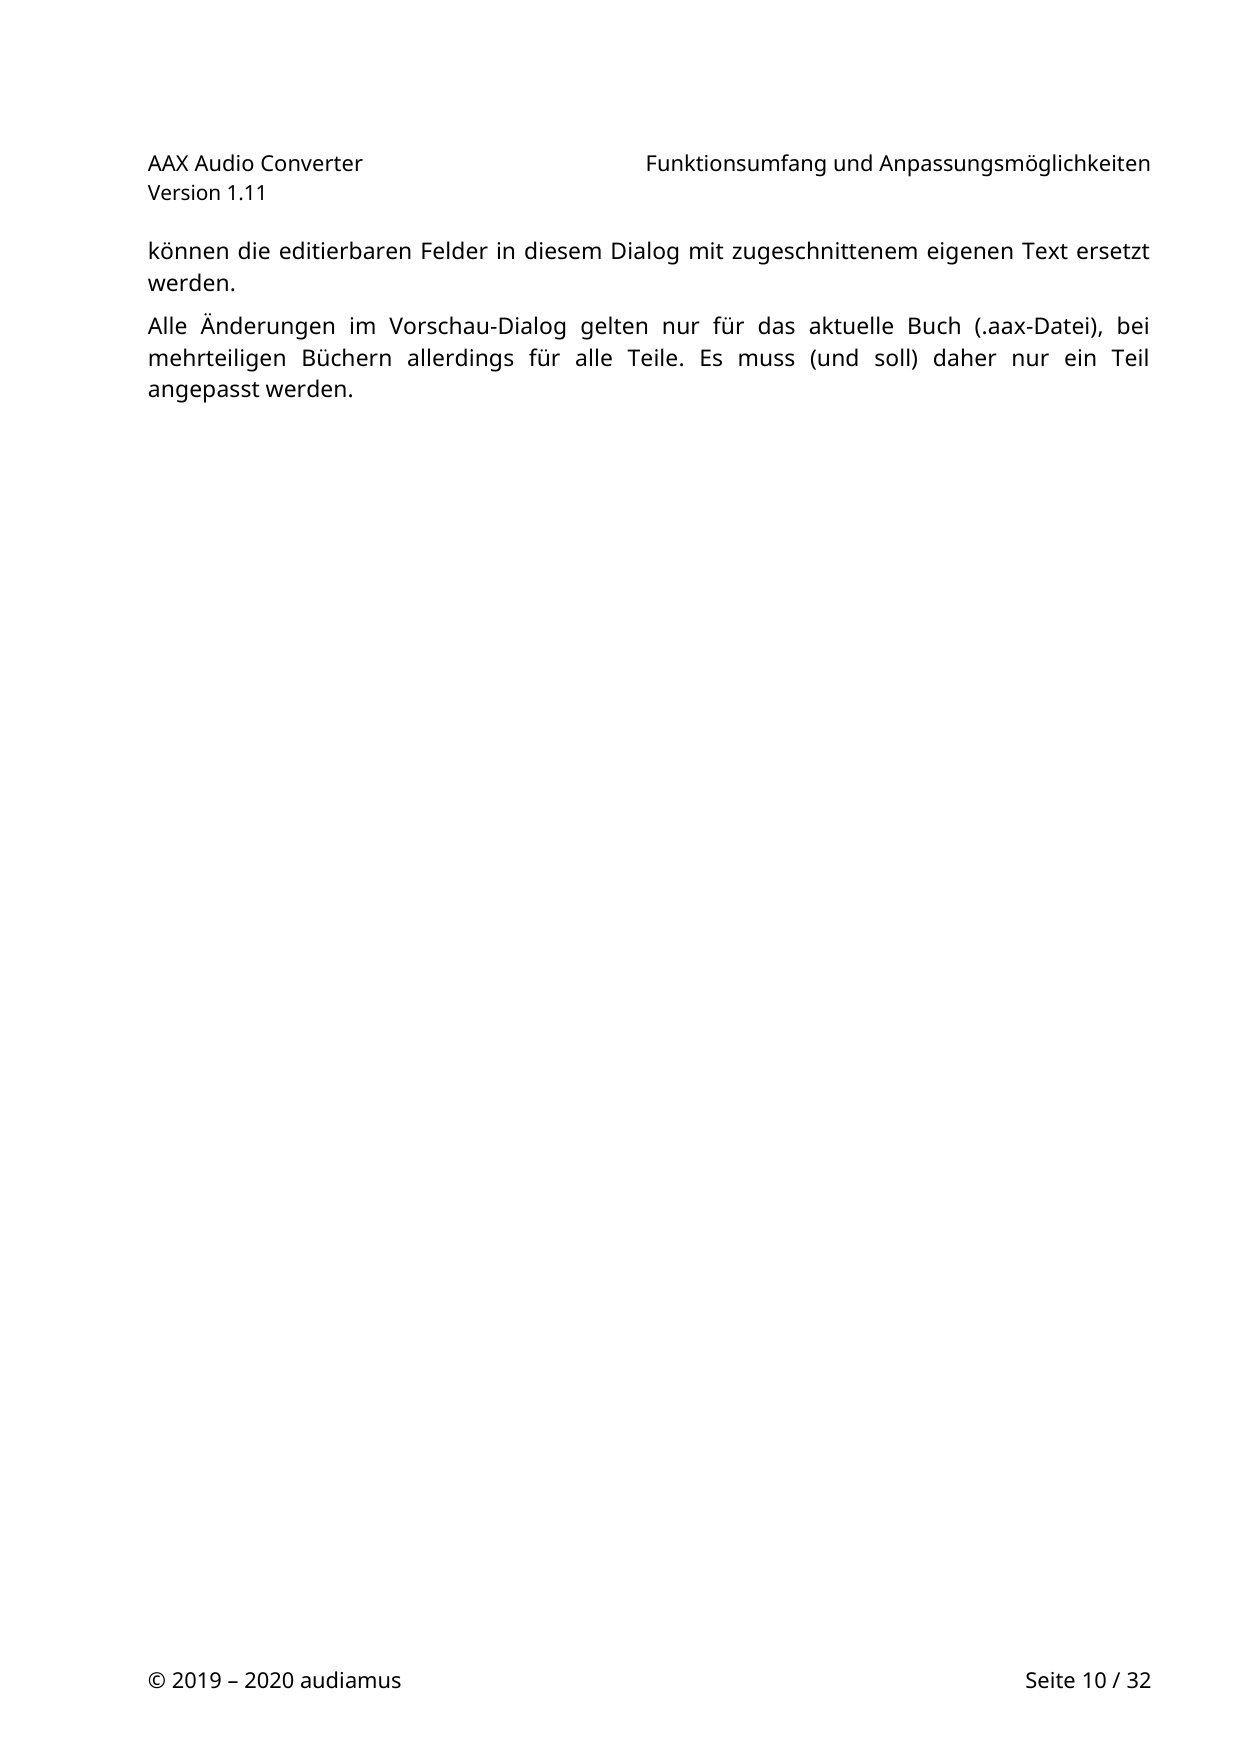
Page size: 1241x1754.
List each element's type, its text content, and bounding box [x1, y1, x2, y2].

text können die editierbaren Felder in diesem Dialog mit zugeschnittenem eigenen Text ersetzt werden. [148, 235, 1152, 298]
text Alle Änderungen im Vorschau-Dialog gelten nur für das aktuelle Buch (.aax-Datei), bei mehrteiligen Büchern allerdings für alle Teile. Es muss (und soll) daher nur ein Teil angepasst werden. [148, 310, 1152, 404]
